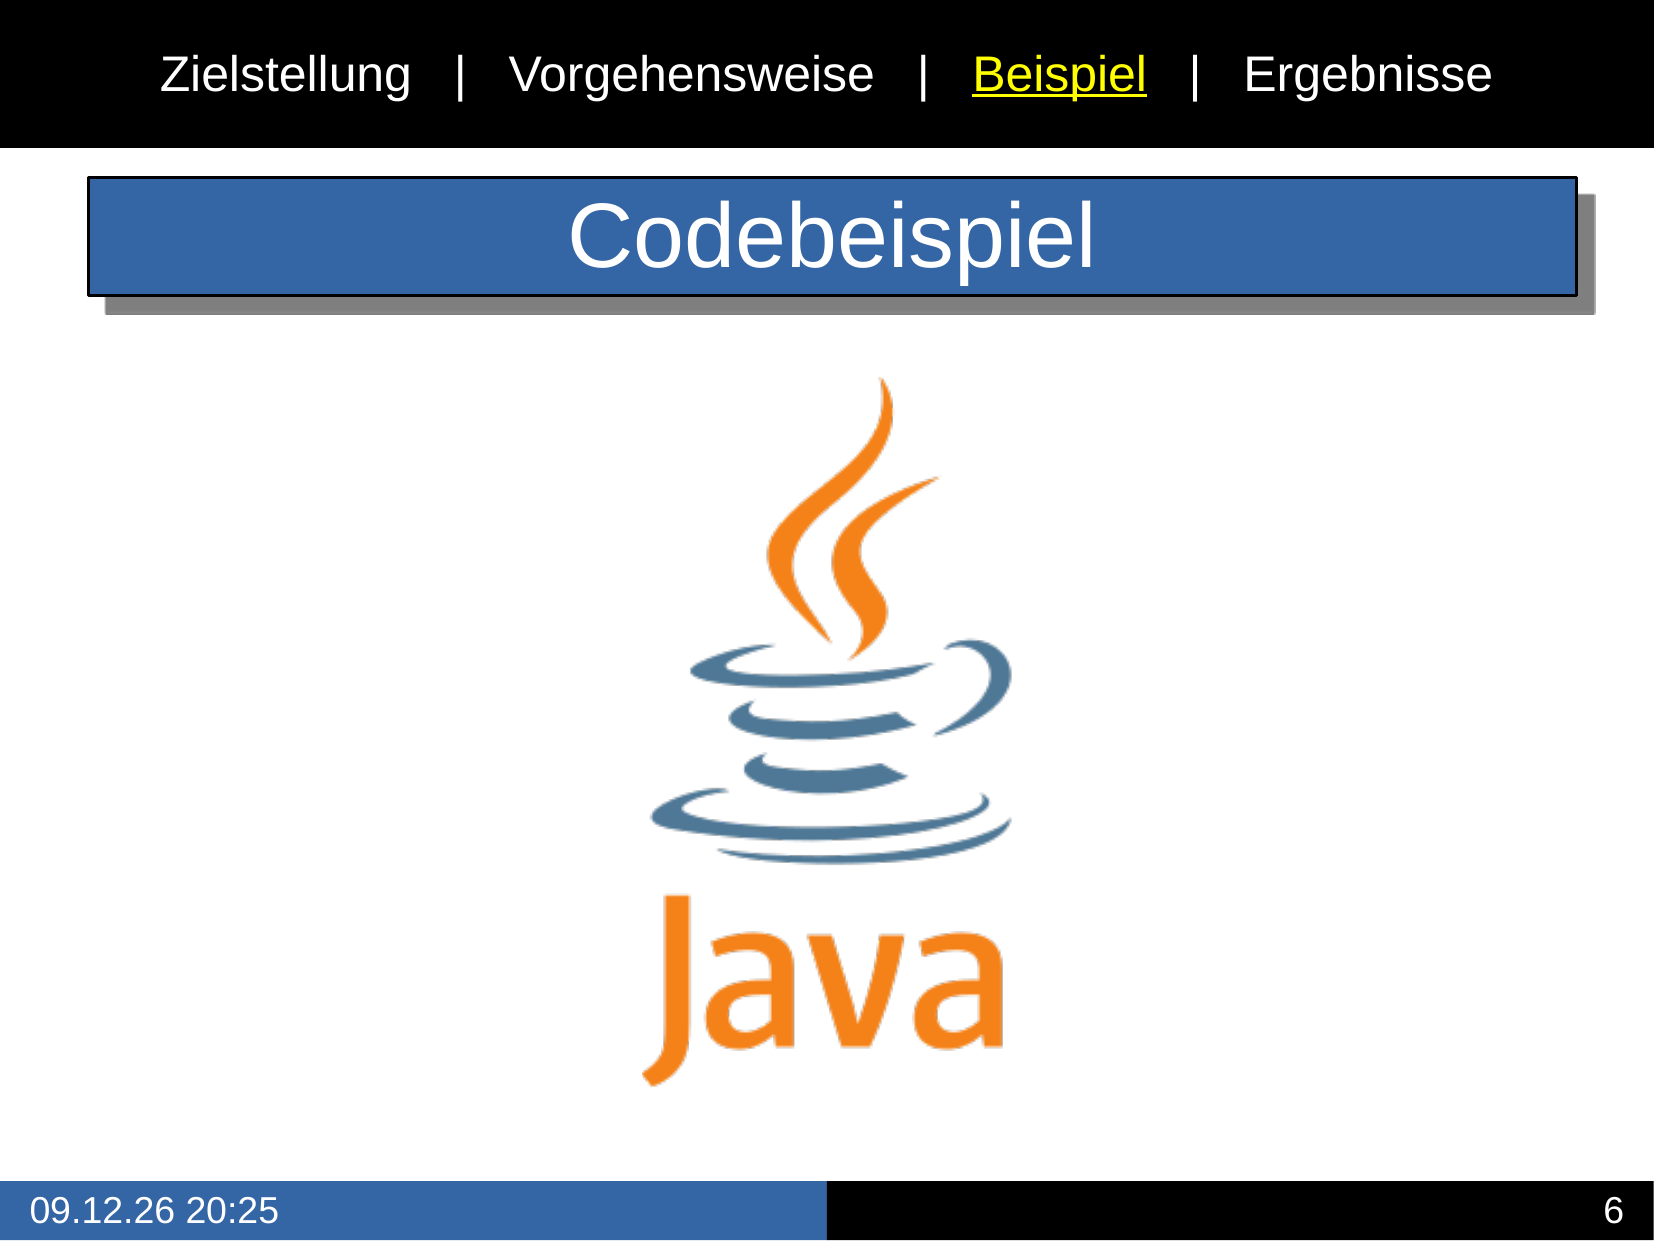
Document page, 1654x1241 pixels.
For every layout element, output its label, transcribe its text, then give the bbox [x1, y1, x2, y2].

picture [642, 377, 1023, 1098]
text_box Zielstellung | Vorgehensweise | Beispiel | Ergebnisse [0, 0, 1654, 148]
title Codebeispiel [88, 177, 1577, 296]
